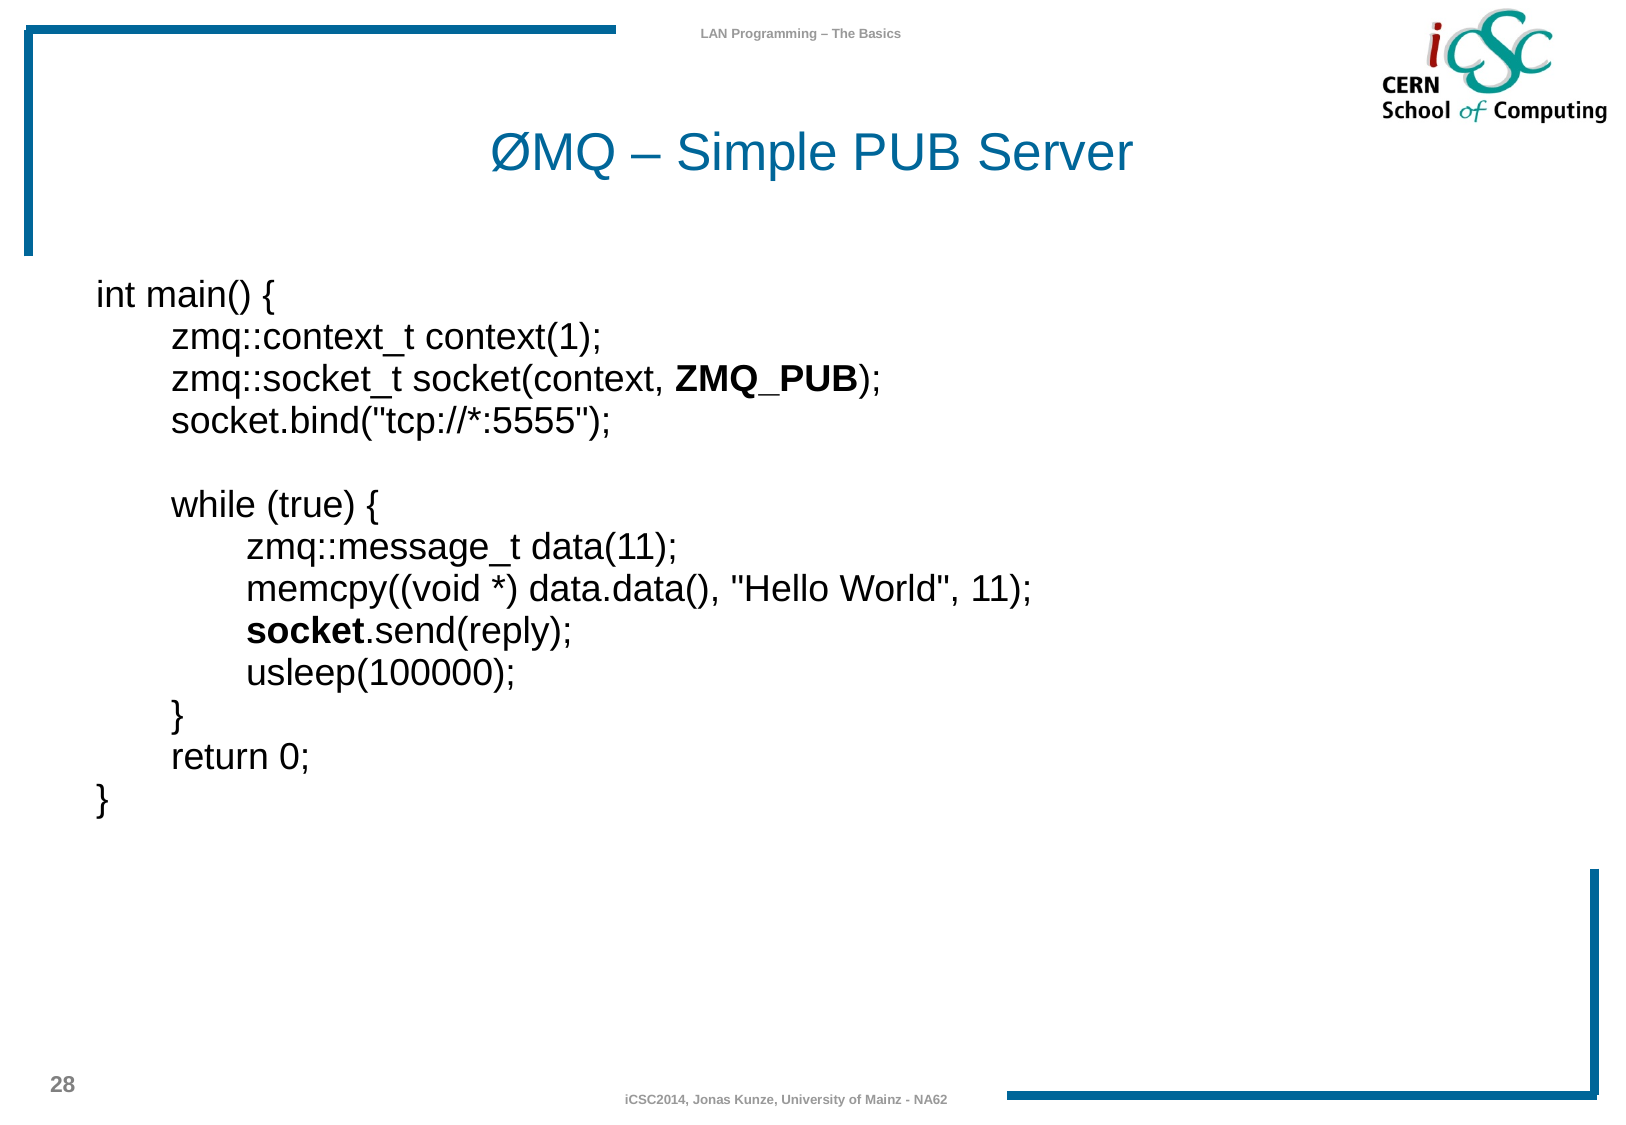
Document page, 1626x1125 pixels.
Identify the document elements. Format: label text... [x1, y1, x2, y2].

picture [1381, 8, 1608, 125]
text_box int main() { zmq::context_t context(1); zmq::socket_t socket(context, ZMQ_PUB); socket.bind("tcp://*:5555"); while (true) { zmq::message_t data(11); memcpy((void *) data.data(), "Hello World", 11); socket.send(reply); usleep(100000); } return 0; } [81, 266, 1512, 890]
title ØMQ – Simple PUB Server [81, 44, 1544, 233]
